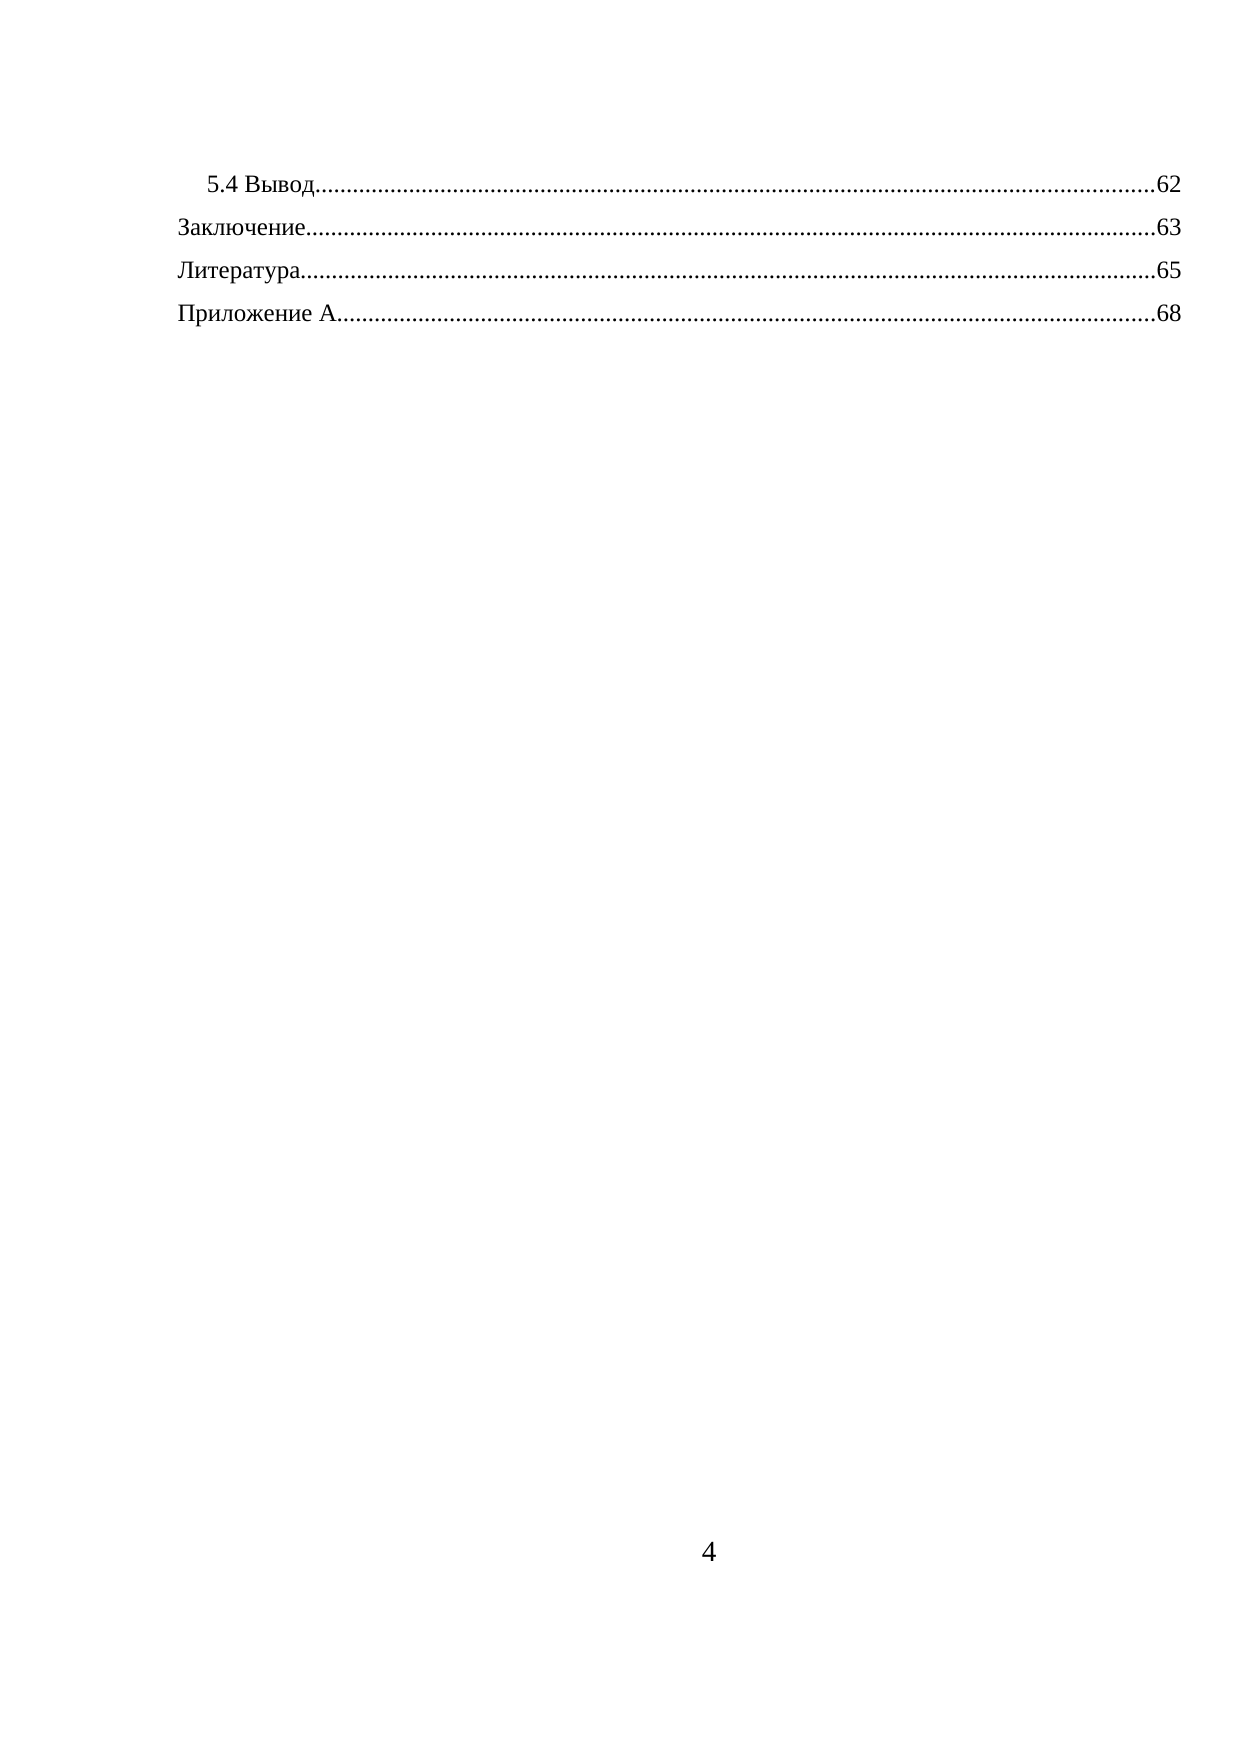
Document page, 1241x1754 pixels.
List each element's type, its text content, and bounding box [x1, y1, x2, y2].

text Литература 65 [177, 255, 1181, 284]
text 5.4 Вывод 62 [207, 169, 1181, 197]
text Заключение 63 [177, 212, 1181, 241]
text Приложение А 68 [177, 298, 1181, 327]
